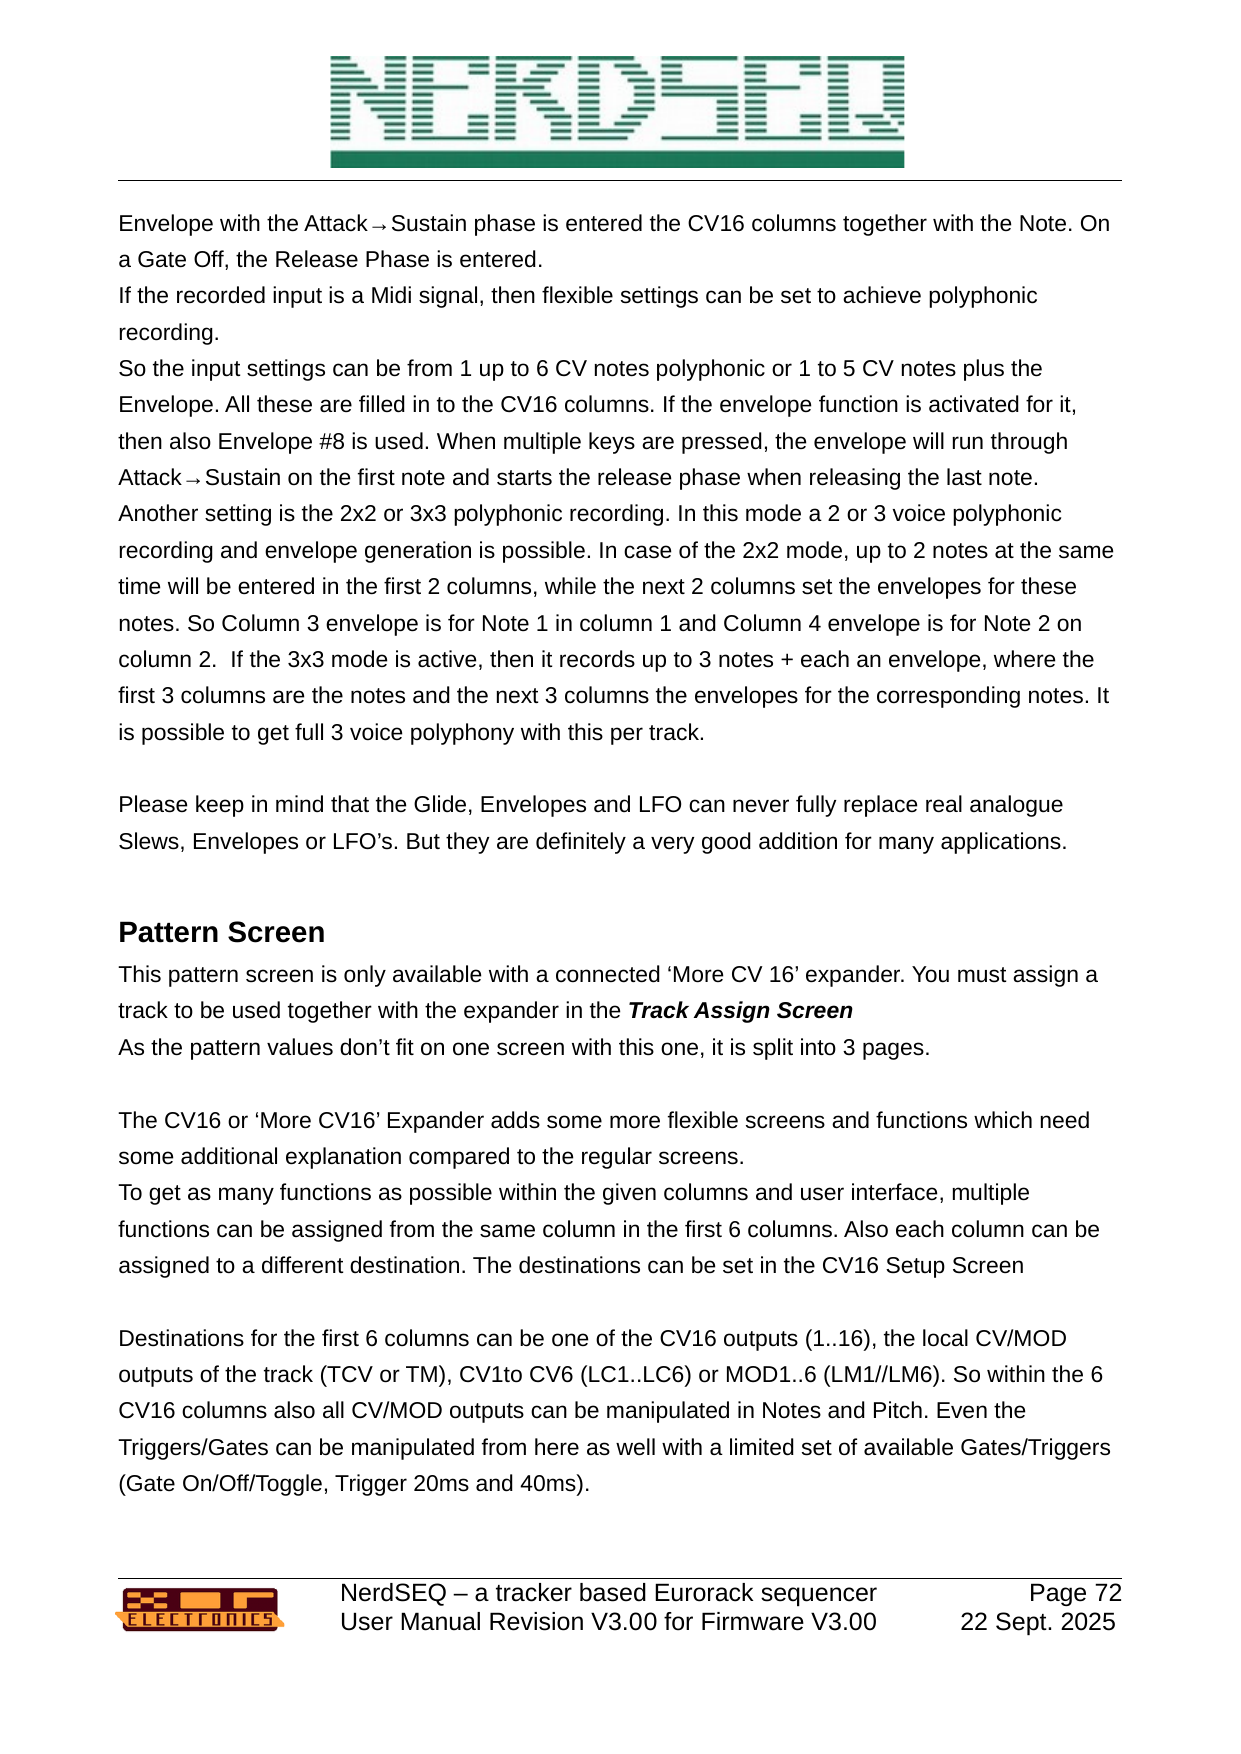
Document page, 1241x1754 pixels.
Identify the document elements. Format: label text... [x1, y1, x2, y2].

text Please keep in mind that the Glide, Envelopes and LFO can never fully replace real analogue Slews, Envelopes or LFO’s. But they are definitely a very good addition for many applications. [118, 791, 1122, 854]
text The CV16 or ‘More CV16’ Expander adds some more flexible screens and functions which need some additional explanation compared to the regular screens. [118, 1107, 1122, 1169]
picture [330, 56, 905, 168]
subtitle Pattern Screen [118, 915, 1122, 949]
text So the input settings can be from 1 up to 6 CV notes polyphonic or 1 to 5 CV notes plus the Envelope. All these are filled in to the CV16 columns. If the envelope function is activated for it, then also Envelope #8 is used. When multiple keys are pressed, the envelope will run through Attack→Sustain on the first note and starts the release phase when releasing the last note. [118, 355, 1122, 490]
text To get as many functions as possible within the given columns and user interface, multiple functions can be assigned from the same column in the first 6 columns. Also each column can be assigned to a different destination. The destinations can be set in the CV16 Setup Screen [118, 1179, 1122, 1278]
text Another setting is the 2x2 or 3x3 polyphonic recording. In this mode a 2 or 3 voice polyphonic recording and envelope generation is possible. In case of the 2x2 mode, up to 2 notes at the same time will be entered in the first 2 columns, while the next 2 columns set the envelopes for these notes. So Column 3 envelope is for Note 1 in column 1 and Column 4 envelope is for Note 2 on column 2. If the 3x3 mode is active, then it records up to 3 notes + each an envelope, where the first 3 columns are the notes and the next 3 columns the envelopes for the corresponding notes. It is possible to get full 3 voice polyphony with this per track. [118, 500, 1122, 745]
text If the recorded input is a Midi signal, then flexible settings can be set to achieve polyphonic recording. [118, 282, 1122, 345]
text Destinations for the first 6 columns can be one of the CV16 outputs (1..16), the local CV/MOD outputs of the track (TCV or TM), CV1to CV6 (LC1..LC6) or MOD1..6 (LM1//LM6). So within the 6 CV16 columns also all CV/MOD outputs can be manipulated in Notes and Pitch. Even the Triggers/Gates can be manipulated from here as well with a limited set of available Gates/Triggers (Gate On/Off/Toggle, Trigger 20ms and 40ms). [118, 1325, 1122, 1496]
text Envelope with the Attack→Sustain phase is entered the CV16 columns together with the Note. On a Gate Off, the Release Phase is entered. [118, 209, 1122, 272]
picture [115, 1584, 285, 1634]
text This pattern screen is only available with a connected ‘More CV 16’ expander. You must assign a track to be used together with the expander in the Track Assign Screen [118, 961, 1122, 1024]
text As the pattern values don’t fit on one screen with this one, it is split into 3 pages. [118, 1034, 1122, 1060]
